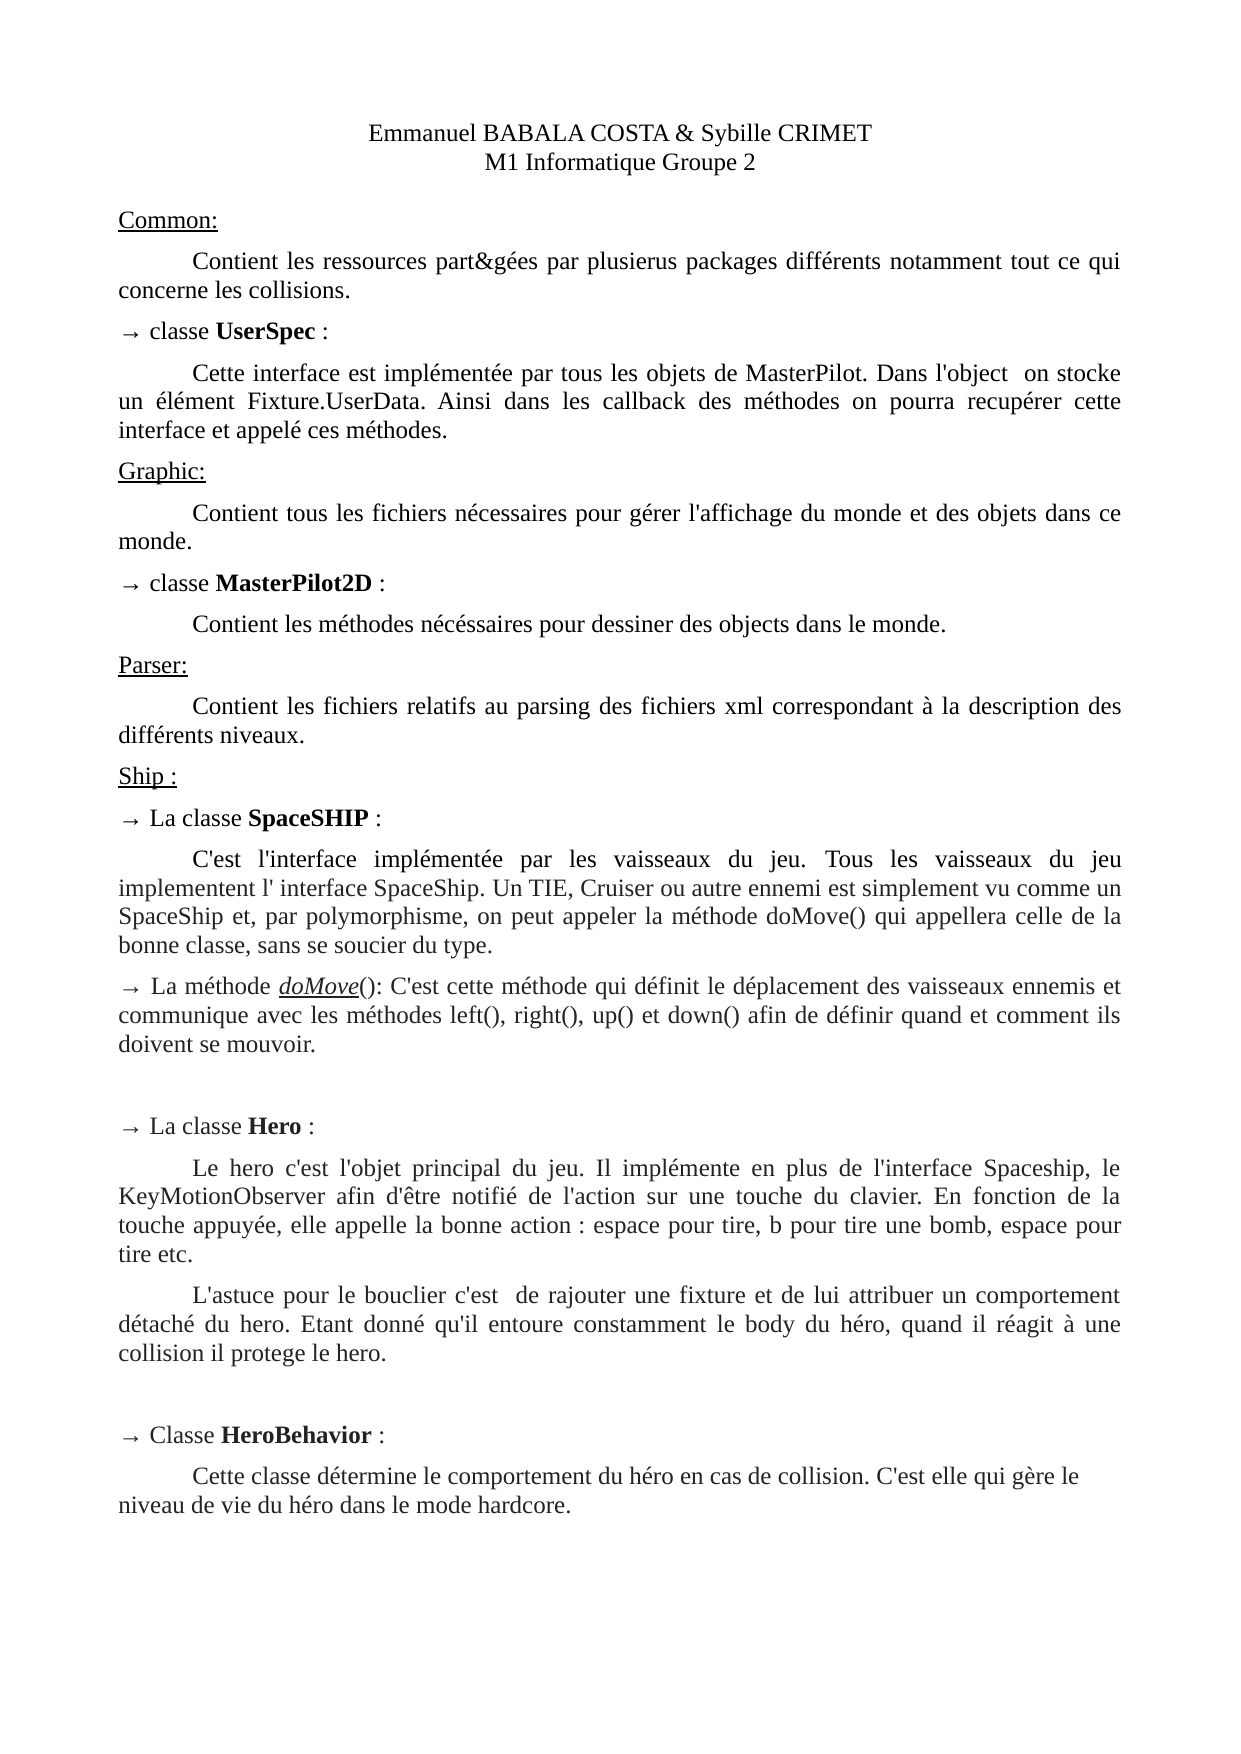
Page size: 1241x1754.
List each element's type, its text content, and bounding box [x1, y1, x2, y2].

text Ship : [118, 761, 1122, 790]
text Contient les méthodes nécéssaires pour dessiner des objects dans le monde. [118, 609, 1122, 638]
text Contient les fichiers relatifs au parsing des fichiers xml correspondant à la description des différents niveaux. [118, 691, 1122, 749]
text L'astuce pour le bouclier c'est de rajouter une fixture et de lui attribuer un comportement détaché du hero. Etant donné qu'il entoure constamment le body du héro, quand il réagit à une collision il protege le hero. [118, 1280, 1122, 1366]
text C'est l'interface implémentée par les vaisseaux du jeu. Tous les vaisseaux du jeu implementent l' interface SpaceShip. Un TIE, Cruiser ou autre ennemi est simplement vu comme un SpaceShip et, par polymorphisme, on peut appeler la méthode doMove() qui appellera celle de la bonne classe, sans se soucier du type. [118, 844, 1122, 959]
text Le hero c'est l'objet principal du jeu. Il implémente en plus de l'interface Spaceship, le KeyMotionObserver afin d'être notifié de l'action sur une touche du clavier. En fonction de la touche appuyée, elle appelle la bonne action : espace pour tire, b pour tire une bomb, espace pour tire etc. [118, 1153, 1122, 1268]
text Parser: [118, 650, 1122, 679]
text Common: [118, 205, 1122, 234]
text Cette interface est implémentée par tous les objets de MasterPilot. Dans l'object on stocke un élément Fixture.UserData. Ainsi dans les callback des méthodes on pourra recupérer cette interface et appelé ces méthodes. [118, 358, 1122, 444]
text Contient tous les fichiers nécessaires pour gérer l'affichage du monde et des objets dans ce monde. [118, 498, 1122, 555]
text → La méthode doMove(): C'est cette méthode qui définit le déplacement des vaisseaux ennemis et communique avec les méthodes left(), right(), up() et down() afin de définir quand et comment ils doivent se mouvoir. [118, 971, 1122, 1058]
text Graphic: [118, 456, 1122, 485]
text → classe UserSpec : [118, 316, 1122, 345]
text Contient les ressources part&gées par plusierus packages différents notamment tout ce qui concerne les collisions. [118, 246, 1122, 304]
text Cette classe détermine le comportement du héro en cas de collision. C'est elle qui gère le niveau de vie du héro dans le mode hardcore. [118, 1461, 1122, 1519]
text → classe MasterPilot2D : [118, 568, 1122, 596]
text → Classe HeroBehavior : [118, 1420, 1122, 1449]
text → La classe Hero : [118, 1111, 1122, 1140]
text → La classe SpaceSHIP : [118, 803, 1122, 831]
